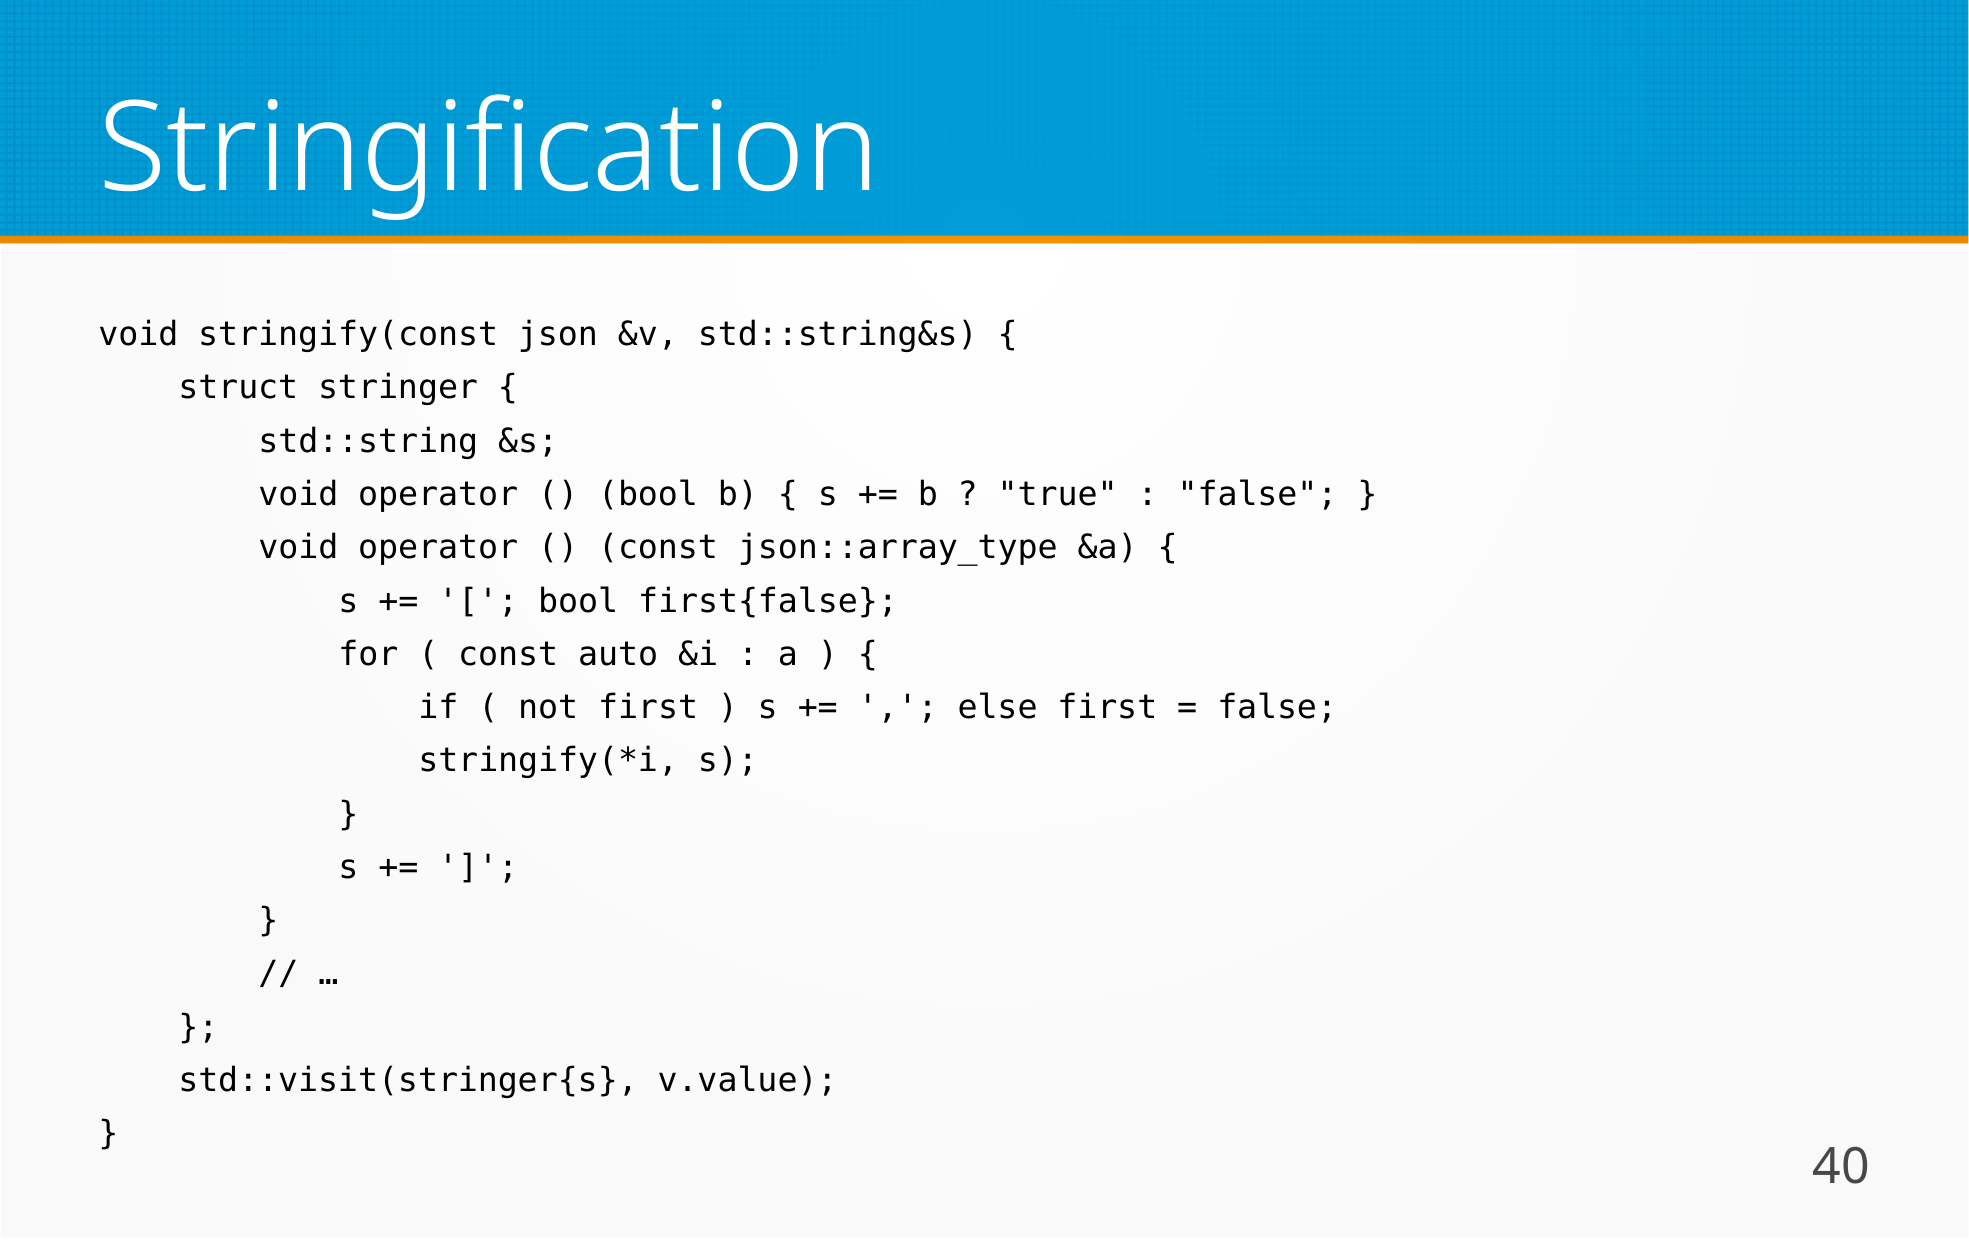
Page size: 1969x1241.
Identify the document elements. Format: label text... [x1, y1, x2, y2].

title Stringification [98, 19, 1870, 227]
list void stringify(const json &v, std::string&s) { struct stringer { std::string &s; void operator () (bool b) { s += b ? "true" : "false"; } void operator () (const json::array_type &a) { s += '['; bool first{false}; for ( const auto &i : a ) { if ( not first ) s += ','; else first = false; stringify(*i, s); } s += ']'; } // … }; std::visit(stringer{s}, v.value); } [98, 315, 1861, 1158]
picture [0, 236, 1969, 1241]
